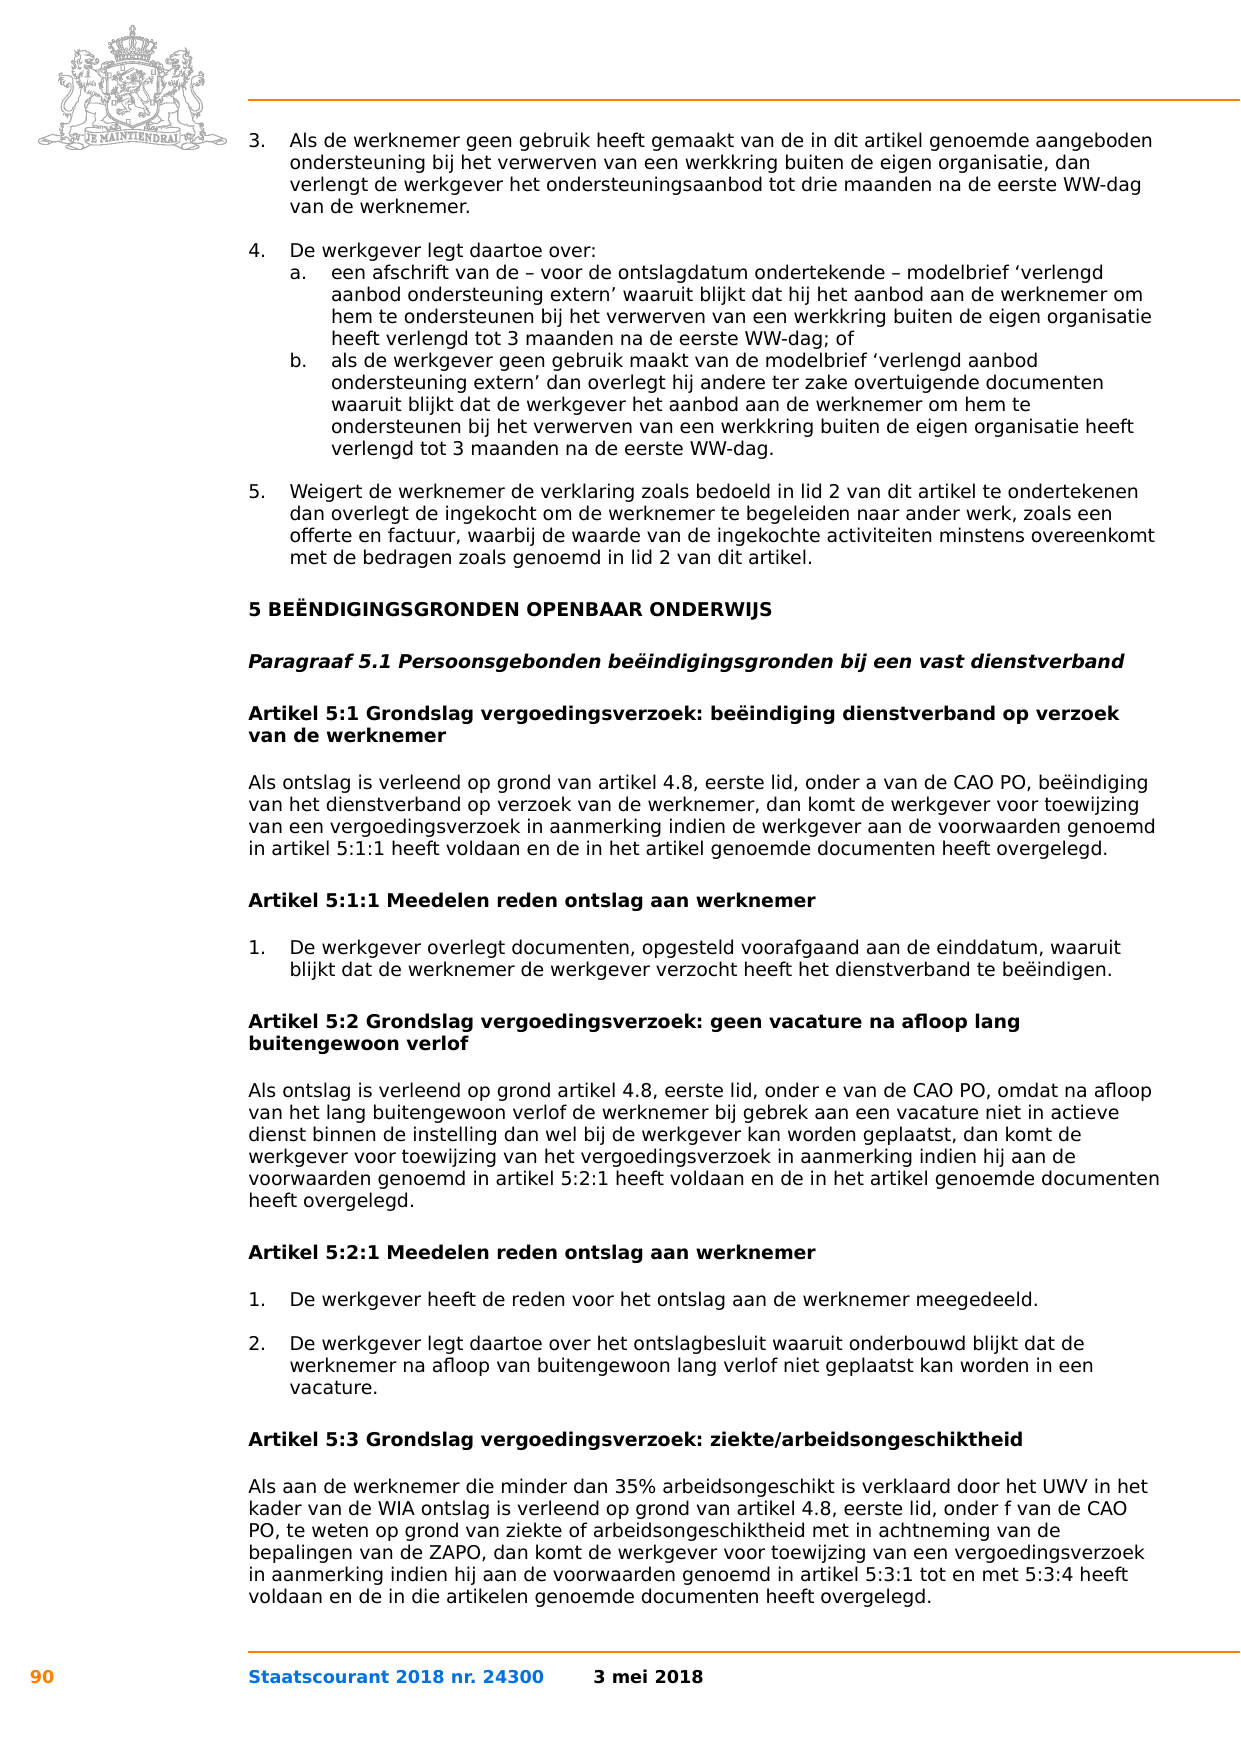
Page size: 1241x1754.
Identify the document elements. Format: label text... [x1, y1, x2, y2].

text Als ontslag is verleend op grond artikel 4.8, eerste lid, onder e van de CAO PO, omdat na afloop van het lang buitengewoon verlof de werknemer bij gebrek aan een vacature niet in actieve dienst binnen de instelling dan wel bij de werkgever kan worden geplaatst, dan komt de werkgever voor toewijzing van het vergoedingsverzoek in aanmerking indien hij aan de voorwaarden genoemd in artikel 5:2:1 heeft voldaan en de in het artikel genoemde documenten heeft overgelegd. [248, 1080, 1163, 1212]
subtitle Artikel 5:2 Grondslag vergoedingsverzoek: geen vacature na afloop lang buitengewoon verlof [248, 1011, 1163, 1055]
text 4. De werkgever legt daartoe over: [248, 240, 1163, 262]
text a. een afschrift van de – voor de ontslagdatum ondertekende – modelbrief ‘verlengd aanbod ondersteuning extern’ waaruit blijkt dat hij het aanbod aan de werknemer om hem te ondersteunen bij het verwerven van een werkkring buiten de eigen organisatie heeft verlengd tot 3 maanden na de eerste WW-dag; of [289, 262, 1163, 349]
text Als ontslag is verleend op grond van artikel 4.8, eerste lid, onder a van de CAO PO, beëindiging van het dienstverband op verzoek van de werknemer, dan komt de werkgever voor toewijzing van een vergoedingsverzoek in aanmerking indien de werkgever aan de voorwaarden genoemd in artikel 5:1:1 heeft voldaan en de in het artikel genoemde documenten heeft overgelegd. [248, 772, 1163, 860]
text 2. De werkgever legt daartoe over het ontslagbesluit waaruit onderbouwd blijkt dat de werknemer na afloop van buitengewoon lang verlof niet geplaatst kan worden in een vacature. [248, 1333, 1163, 1399]
text Als aan de werknemer die minder dan 35% arbeidsongeschikt is verklaard door het UWV in het kader van de WIA ontslag is verleend op grond van artikel 4.8, eerste lid, onder f van de CAO PO, te weten op grond van ziekte of arbeidsongeschiktheid met in achtneming van de bepalingen van de ZAPO, dan komt de werkgever voor toewijzing van een vergoedingsverzoek in aanmerking indien hij aan de voorwaarden genoemd in artikel 5:3:1 tot en met 5:3:4 heeft voldaan en de in die artikelen genoemde documenten heeft overgelegd. [248, 1476, 1163, 1607]
subtitle Paragraaf 5.1 Persoonsgebonden beëindigingsgronden bij een vast dienstverband [248, 651, 1163, 673]
subtitle Artikel 5:3 Grondslag vergoedingsverzoek: ziekte/arbeidsongeschiktheid [248, 1429, 1163, 1451]
text 1. De werkgever heeft de reden voor het ontslag aan de werknemer meegedeeld. [248, 1289, 1163, 1311]
text 5. Weigert de werknemer de verklaring zoals bedoeld in lid 2 van dit artikel te ondertekenen dan overlegt de ingekocht om de werknemer te begeleiden naar ander werk, zoals een offerte en factuur, waarbij de waarde van de ingekochte activiteiten minstens overeenkomt met de bedragen zoals genoemd in lid 2 van dit artikel. [248, 481, 1163, 569]
subtitle Artikel 5:1 Grondslag vergoedingsverzoek: beëindiging dienstverband op verzoek van de werknemer [248, 703, 1163, 747]
subtitle Artikel 5:1:1 Meedelen reden ontslag aan werknemer [248, 890, 1163, 912]
text 1. De werkgever overlegt documenten, opgesteld voorafgaand aan de einddatum, waaruit blijkt dat de werknemer de werkgever verzocht heeft het dienstverband te beëindigen. [248, 937, 1163, 981]
text 3. Als de werknemer geen gebruik heeft gemaakt van de in dit artikel genoemde aangeboden ondersteuning bij het verwerven van een werkkring buiten de eigen organisatie, dan verlengt de werkgever het ondersteuningsaanbod tot drie maanden na de eerste WW-dag van de werknemer. [248, 130, 1163, 218]
text b. als de werkgever geen gebruik maakt van de modelbrief ‘verlengd aanbod ondersteuning extern’ dan overlegt hij andere ter zake overtuigende documenten waaruit blijkt dat de werkgever het aanbod aan de werknemer om hem te ondersteunen bij het verwerven van een werkkring buiten de eigen organisatie heeft verlengd tot 3 maanden na de eerste WW-dag. [289, 349, 1163, 459]
subtitle 5 BEËNDIGINGSGRONDEN OPENBAAR ONDERWIJS [248, 599, 1163, 621]
picture [38, 25, 227, 150]
subtitle Artikel 5:2:1 Meedelen reden ontslag aan werknemer [248, 1242, 1163, 1264]
